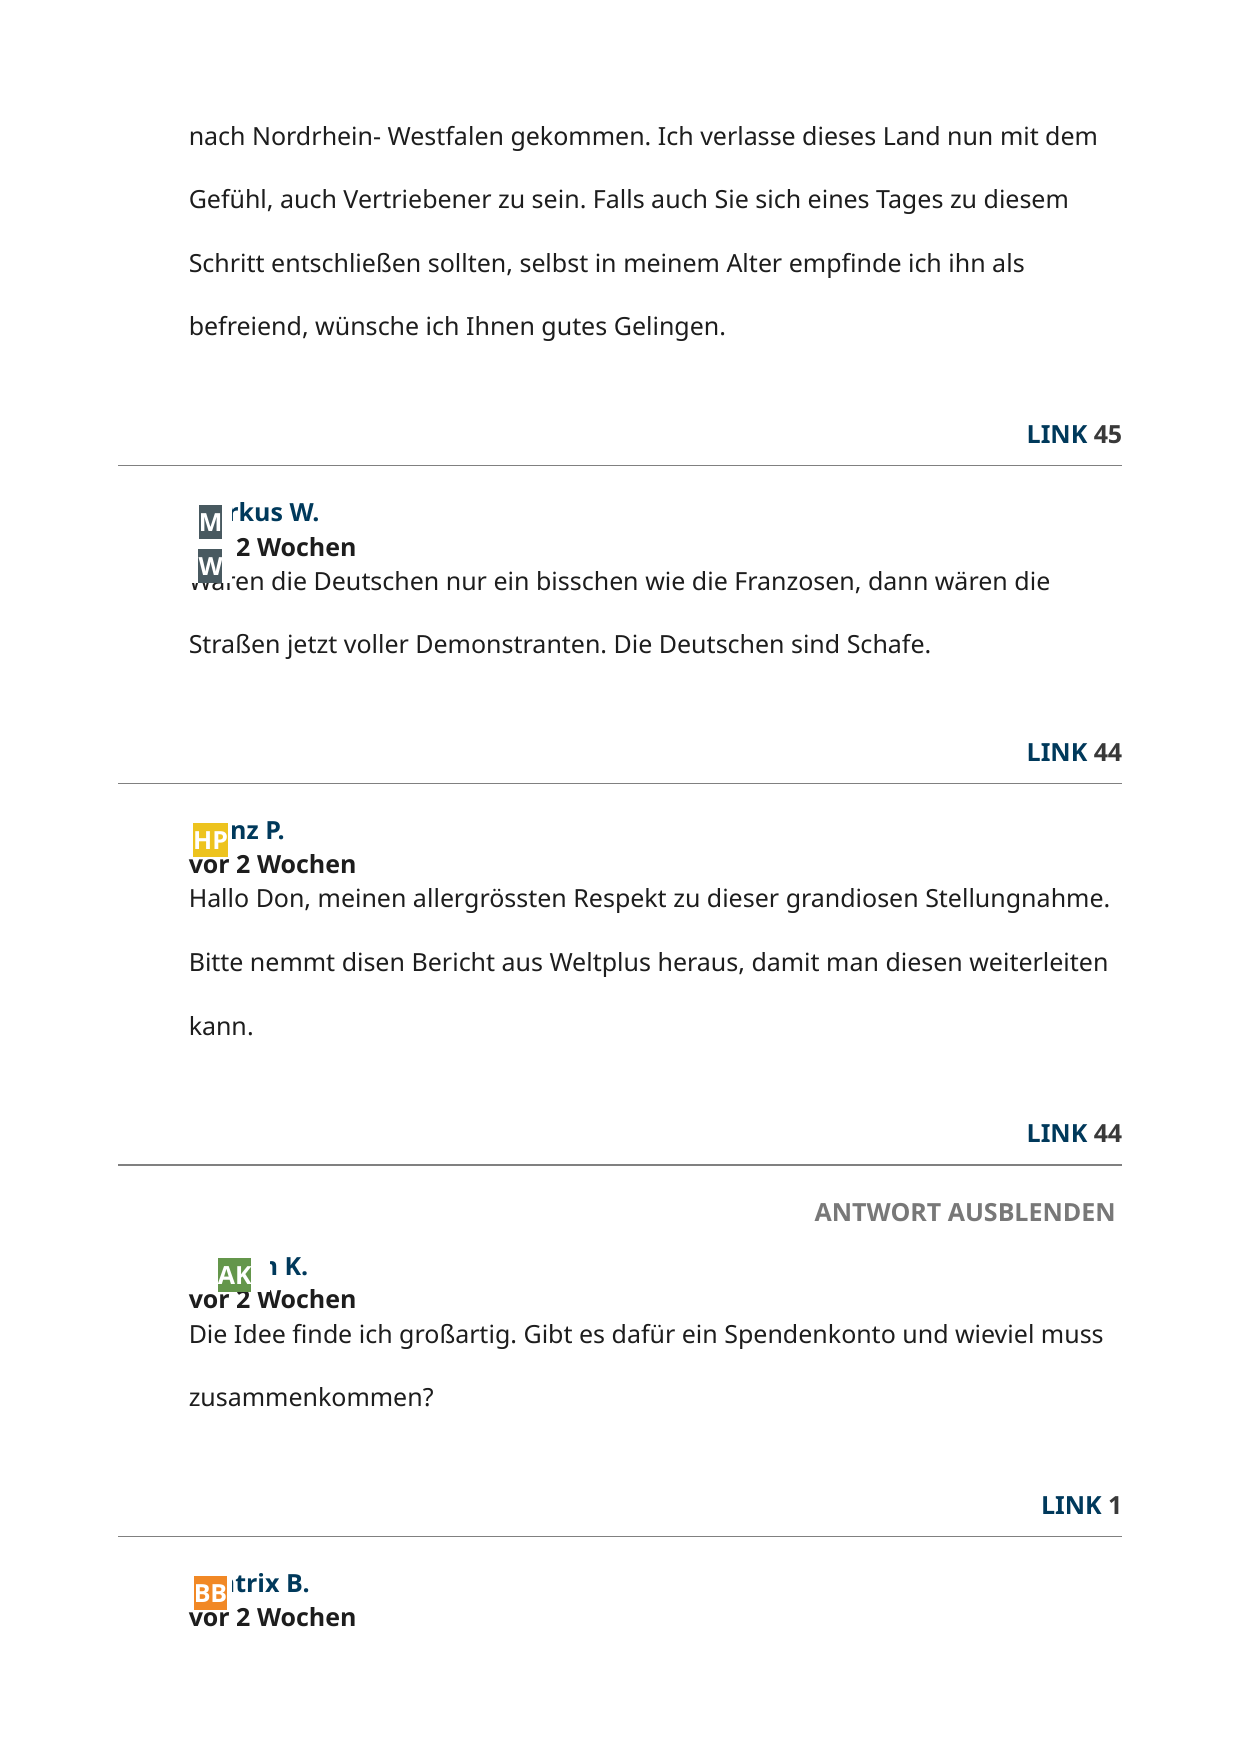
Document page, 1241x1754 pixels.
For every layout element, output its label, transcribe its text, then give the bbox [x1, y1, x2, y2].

text Wären die Deutschen nur ein bisschen wie die Franzosen, dann wären die Straßen jetzt voller Demonstranten. Die Deutschen sind Schafe. [188, 563, 1122, 661]
text Beatrix B. [232, 1566, 1122, 1600]
text Markus W. [232, 495, 1122, 529]
text Achim K. [270, 1248, 1122, 1282]
text AK [199, 1248, 270, 1292]
text BB [188, 1566, 232, 1610]
text LINK 1 [188, 1443, 1122, 1522]
text ANTWORT AUSBLENDEN [118, 1194, 1122, 1228]
text vor 2 Wochen [188, 847, 1122, 881]
text LINK 44 [188, 1072, 1122, 1150]
text Hallo Don, meinen allergrössten Respekt zu dieser grandiosen Stellungnahme. Bitte nemmt disen Bericht aus Weltplus heraus, damit man diesen weiterleiten kann. [188, 881, 1122, 1042]
text vor 2 Wochen [188, 1282, 1122, 1316]
text HP [188, 813, 232, 857]
text vor 2 Wochen [188, 1600, 1122, 1634]
text Heinz P. [232, 813, 1122, 847]
text nach Nordrhein- Westfalen gekommen. Ich verlasse dieses Land nun mit dem Gefühl, auch Vertriebener zu sein. Falls auch Sie sich eines Tages zu diesem Schritt entschließen sollten, selbst in meinem Alter empfinde ich ihn als befreiend, wünsche ich Ihnen gutes Gelingen. [188, 118, 1122, 343]
text vor 2 Wochen [232, 529, 1122, 563]
text Die Idee finde ich großartig. Gibt es dafür ein Spendenkonto und wieviel muss zusammenkommen? [188, 1316, 1122, 1414]
text LINK 45 [188, 373, 1122, 451]
text LINK 44 [188, 691, 1122, 769]
text MW [188, 495, 232, 583]
